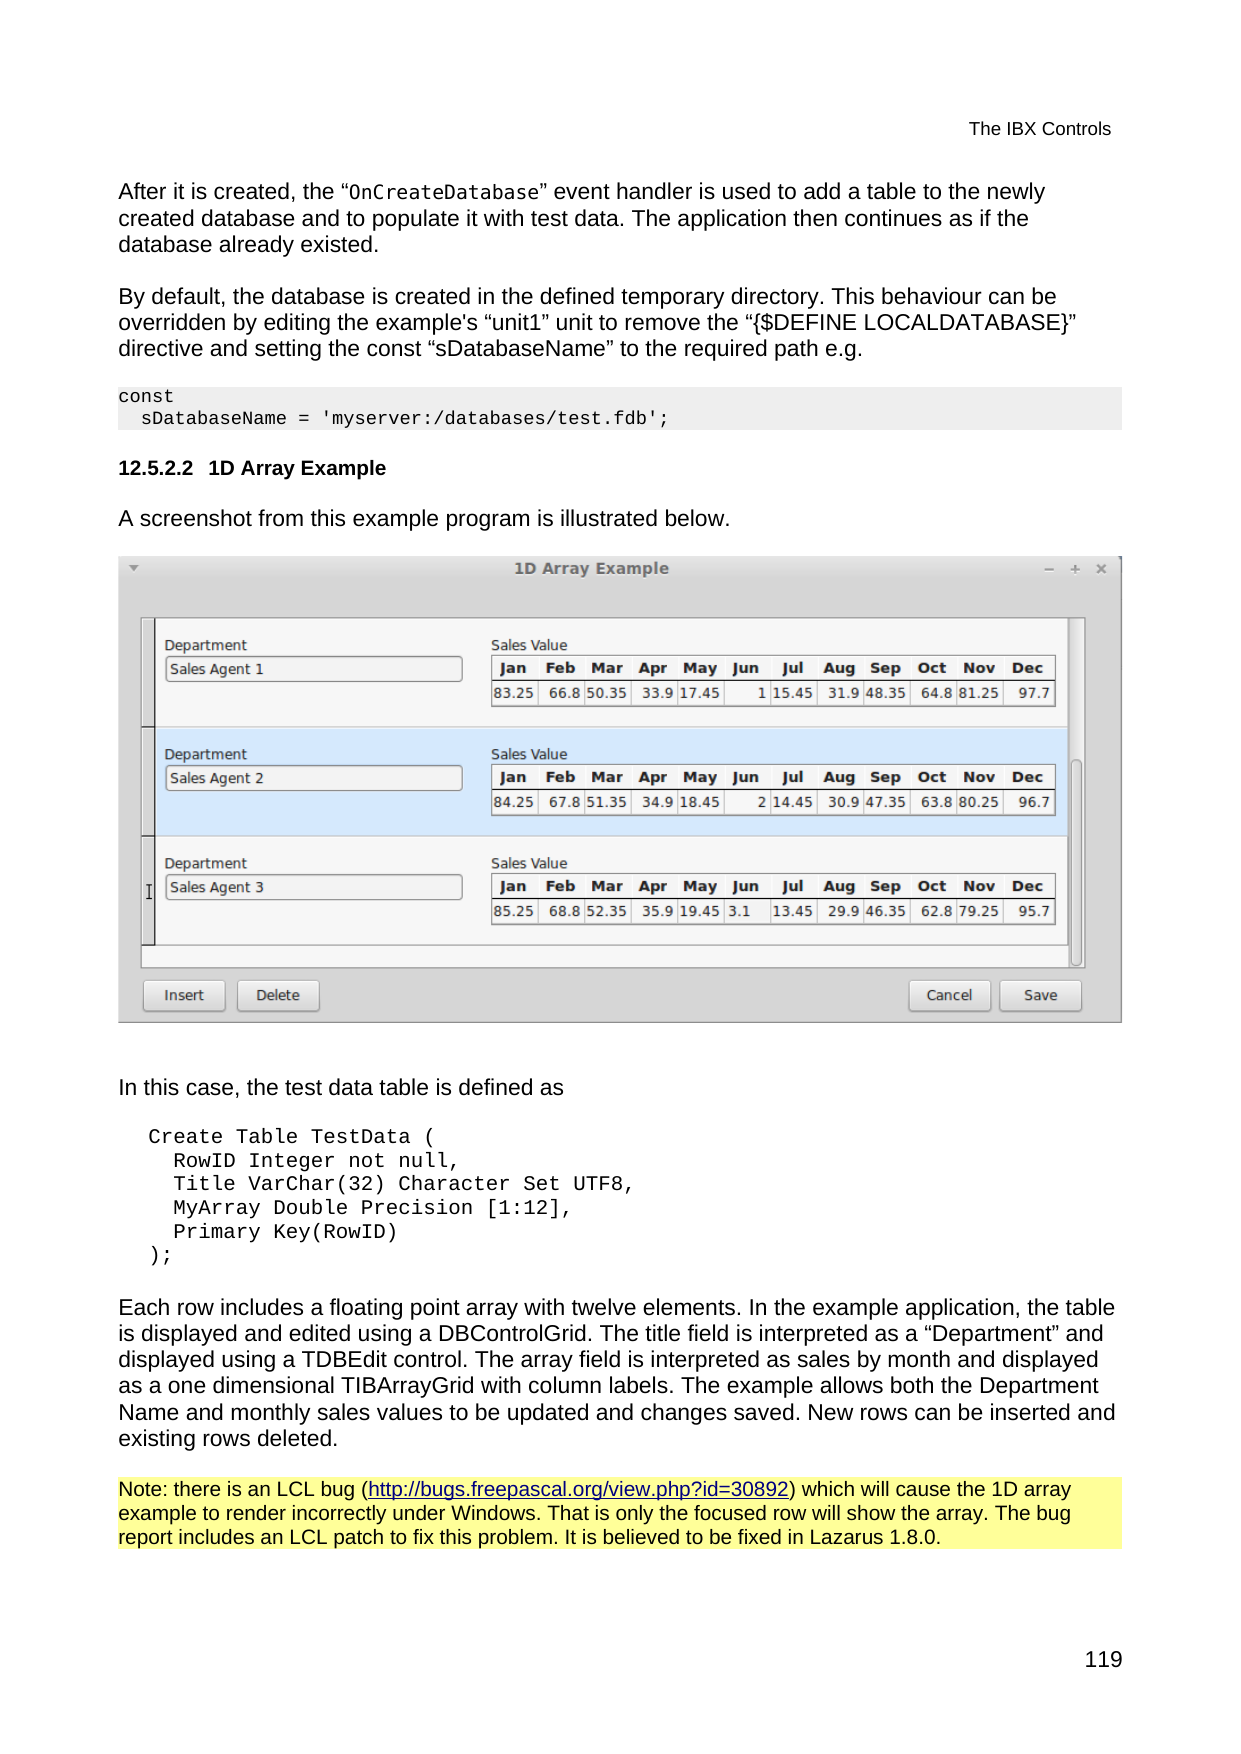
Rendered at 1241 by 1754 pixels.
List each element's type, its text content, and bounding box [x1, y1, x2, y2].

subtitle 1D Array Example [118, 455, 1122, 479]
text After it is created, the “OnCreateDatabase” event handler is used to add a table to the newly created database and to populate it with test data. The application then continues as if the database already existed. [118, 178, 1122, 257]
text ); [148, 1244, 1122, 1268]
text sDatabaseName = 'myserver:/databases/test.fdb'; [118, 408, 1122, 430]
text const [118, 387, 1122, 408]
text Note: there is an LCL bug (http://bugs.freepascal.org/view.php?id=30892) which will cause the 1D array example to render incorrectly under Windows. That is only the focused row will show the array. The bug report includes an LCL patch to fix this problem. It is believed to be fixed in Lazarus 1.8.0. [118, 1477, 1122, 1549]
text By default, the database is created in the defined temporary directory. This behaviour can be overridden by editing the example's “unit1” unit to remove the “{$DEFINE LOCALDATABASE}” directive and setting the const “sDatabaseName” to the required path e.g. [118, 283, 1122, 362]
text In this case, the test data table is defined as [118, 1074, 1122, 1101]
text RowID Integer not null, [148, 1150, 1122, 1173]
text MyArray Double Precision [1:12], [148, 1197, 1122, 1221]
text Create Table TestData ( [148, 1126, 1122, 1150]
picture [118, 556, 1123, 1023]
text Each row includes a floating point array with twelve elements. In the example application, the table is displayed and edited using a DBControlGrid. The title field is interpreted as a “Department” and displayed using a TDBEdit control. The array field is interpreted as sales by month and displayed as a one dimensional TIBArrayGrid with column labels. The example allows both the Department Name and monthly sales values to be updated and changes saved. New rows can be inserted and existing rows deleted. [118, 1293, 1122, 1452]
text Primary Key(RowID) [148, 1221, 1122, 1244]
text Title VarChar(32) Character Set UTF8, [148, 1173, 1122, 1197]
text A screenshot from this example program is illustrated below. [118, 505, 1122, 531]
